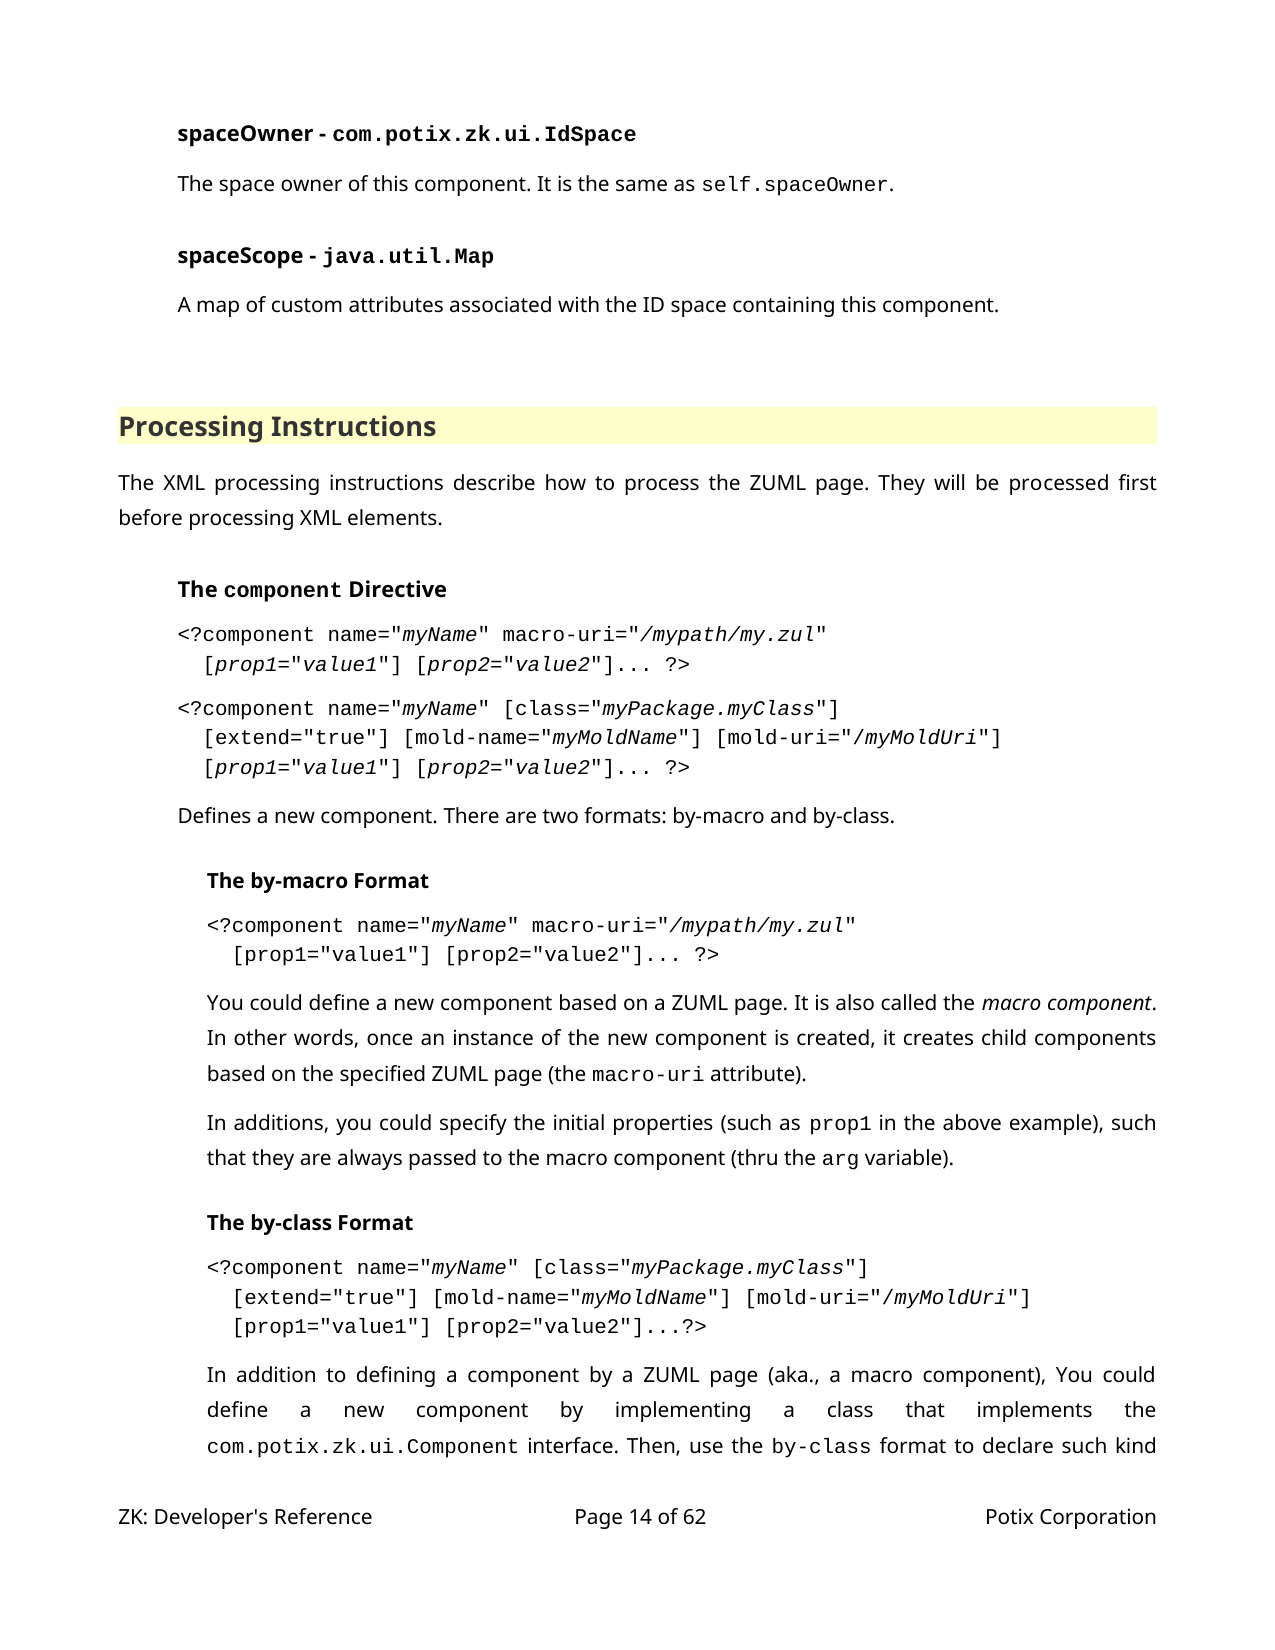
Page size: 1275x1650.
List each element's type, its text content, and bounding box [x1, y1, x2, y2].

subtitle The by-class Format [207, 1208, 1157, 1237]
text A map of custom attributes associated with the ID space containing this component. [177, 291, 1157, 319]
subtitle The by-macro Format [207, 866, 1157, 894]
text The XML processing instructions describe how to process the ZUML page. They will be processed first before processing XML elements. [118, 468, 1157, 531]
subtitle spaceScope - java.util.Map [177, 240, 1157, 270]
text In addition to defining a component by a ZUML page (aka., a macro component), You could define a new component by implementing a class that implements the com.potix.zk.ui.Component interface. Then, use the by-class format to declare such kind [207, 1360, 1157, 1459]
subtitle spaceOwner - com.potix.zk.ui.IdSpace [177, 118, 1157, 148]
text <?component name="myName" macro-uri="/mypath/my.zul" [prop1="value1"] [prop2="value2"]... ?> [177, 624, 1157, 677]
text <?component name="myName" [class="myPackage.myClass"] [extend="true"] [mold-name="myMoldName"] [mold-uri="/myMoldUri"] [prop1="value1"] [prop2="value2"]...?> [207, 1257, 1157, 1340]
text Defines a new component. There are two formats: by-macro and by-class. [177, 801, 1157, 829]
text The space owner of this component. It is the same as self.spaceOwner. [177, 169, 1157, 197]
subtitle Processing Instructions [118, 407, 1157, 444]
text In additions, you could specify the initial properties (such as prop1 in the above example), such that they are always passed to the macro component (thru the arg variable). [207, 1108, 1157, 1172]
subtitle The component Directive [177, 574, 1157, 604]
text <?component name="myName" macro-uri="/mypath/my.zul" [prop1="value1"] [prop2="value2"]... ?> [207, 915, 1157, 968]
text <?component name="myName" [class="myPackage.myClass"] [extend="true"] [mold-name="myMoldName"] [mold-uri="/myMoldUri"] [prop1="value1"] [prop2="value2"]... ?> [177, 698, 1157, 780]
text You could define a new component based on a ZUML page. It is also called the macro component. In other words, once an instance of the new component is created, it creates child components based on the specified ZUML page (the macro-uri attribute). [207, 988, 1157, 1087]
